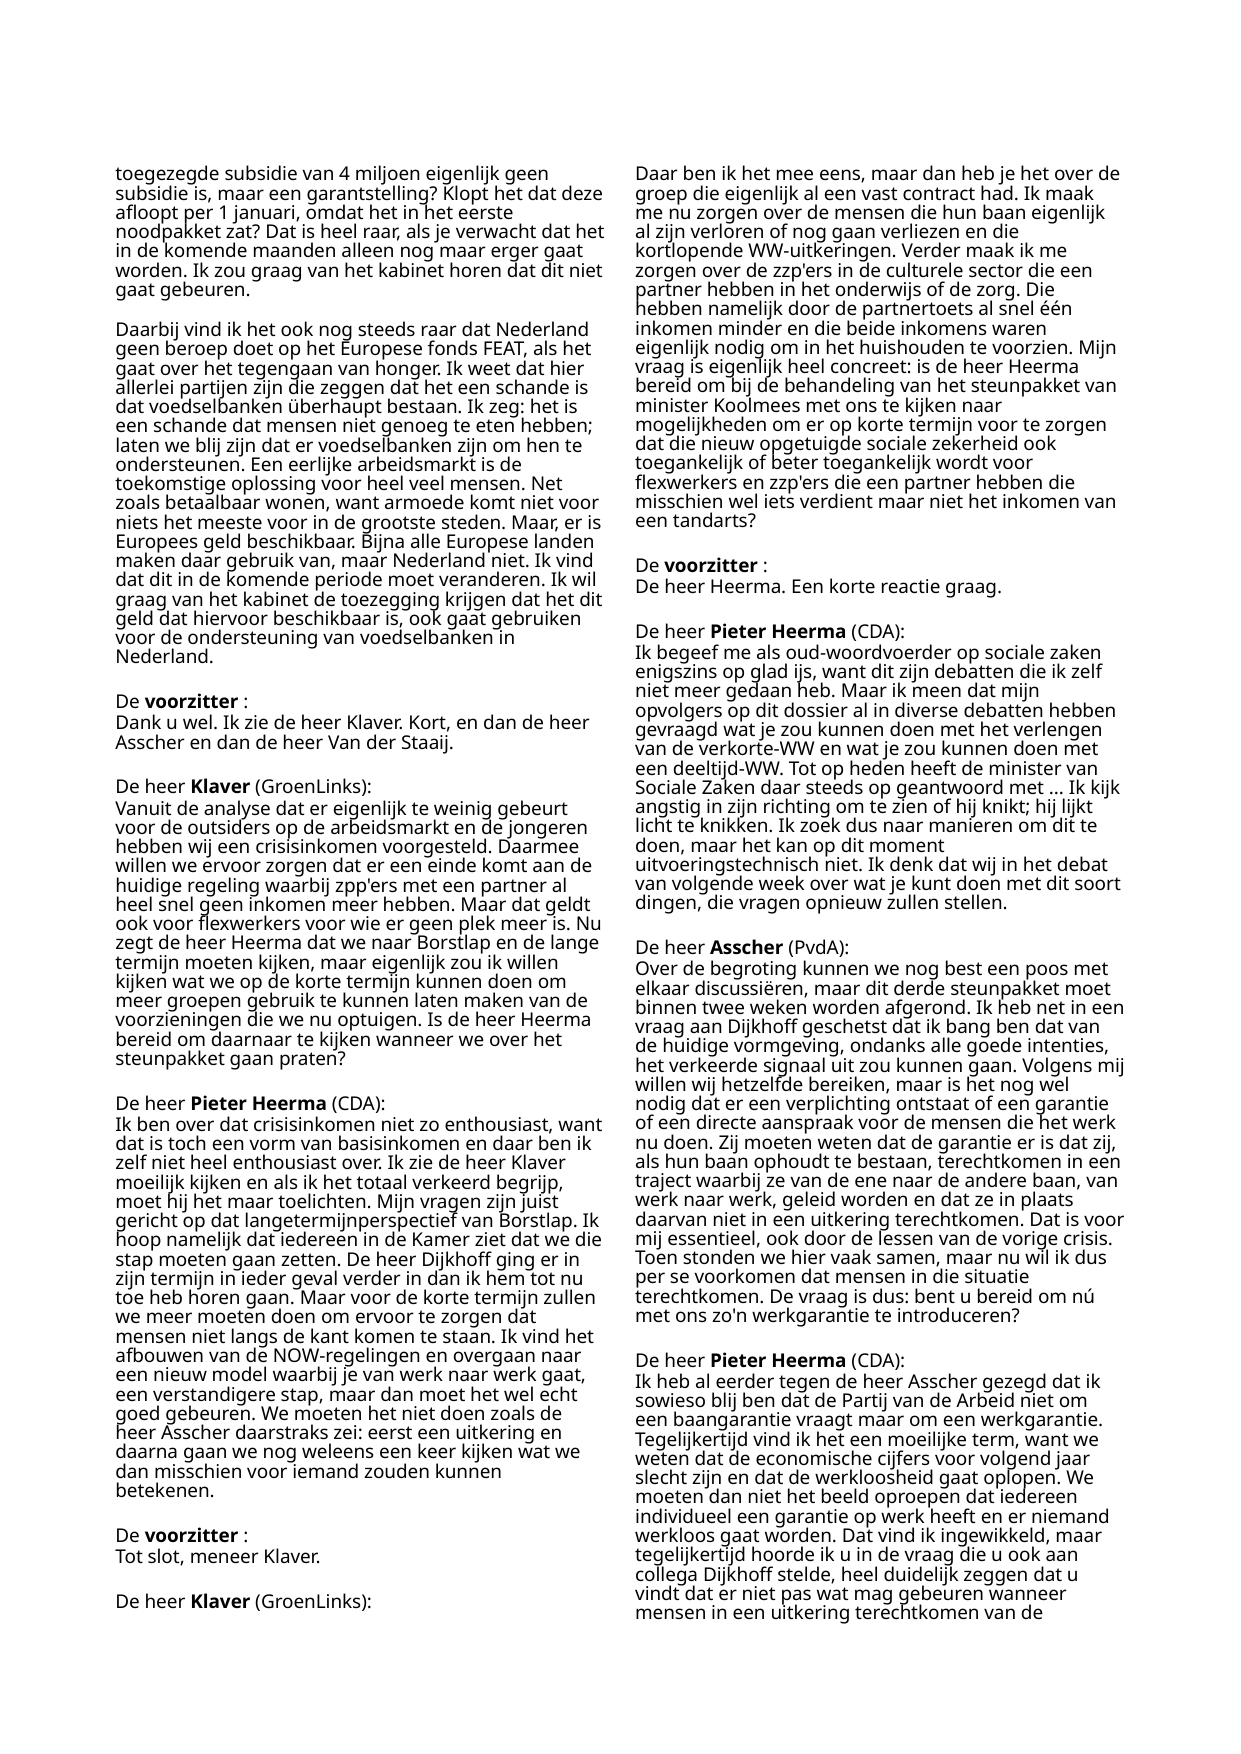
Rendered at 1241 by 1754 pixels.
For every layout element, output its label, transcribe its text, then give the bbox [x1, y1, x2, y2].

text Vanuit de analyse dat er eigenlijk te weinig gebeurt voor de outsiders op de arbeidsmarkt en de jongeren hebben wij een crisisinkomen voorgesteld. Daarmee willen we ervoor zorgen dat er een einde komt aan de huidige regeling waarbij zpp'ers met een partner al heel snel geen inkomen meer hebben. Maar dat geldt ook voor flexwerkers voor wie er geen plek meer is. Nu zegt de heer Heerma dat we naar Borstlap en de lange termijn moeten kijken, maar eigenlijk zou ik willen kijken wat we op de korte termijn kunnen doen om meer groepen gebruik te kunnen laten maken van de voorzieningen die we nu optuigen. Is de heer Heerma bereid om daarnaar te kijken wanneer we over het steunpakket gaan praten? [115, 799, 605, 1069]
text Ik ben over dat crisisinkomen niet zo enthousiast, want dat is toch een vorm van basisinkomen en daar ben ik zelf niet heel enthousiast over. Ik zie de heer Klaver moeilijk kijken en als ik het totaal verkeerd begrijp, moet hij het maar toelichten. Mijn vragen zijn juist gericht op dat langetermijnperspectief van Borstlap. Ik hoop namelijk dat iedereen in de Kamer ziet dat we die stap moeten gaan zetten. De heer Dijkhoff ging er in zijn termijn in ieder geval verder in dan ik hem tot nu toe heb horen gaan. Maar voor de korte termijn zullen we meer moeten doen om ervoor te zorgen dat mensen niet langs de kant komen te staan. Ik vind het afbouwen van de NOW-regelingen en overgaan naar een nieuw model waarbij je van werk naar werk gaat, een verstandigere stap, maar dan moet het wel echt goed gebeuren. We moeten het niet doen zoals de heer Asscher daarstraks zei: eerst een uitkering en daarna gaan we nog weleens een keer kijken wat we dan misschien voor iemand zouden kunnen betekenen. [115, 1116, 605, 1501]
text Ik heb al eerder tegen de heer Asscher gezegd dat ik sowieso blij ben dat de Partij van de Arbeid niet om een baangarantie vraagt maar om een werkgarantie. Tegelijkertijd vind ik het een moeilijke term, want we weten dat de economische cijfers voor volgend jaar slecht zijn en dat de werkloosheid gaat oplopen. We moeten dan niet het beeld oproepen dat iedereen individueel een garantie op werk heeft en er niemand werkloos gaat worden. Dat vind ik ingewikkeld, maar tegelijkertijd hoorde ik u in de vraag die u ook aan collega Dijkhoff stelde, heel duidelijk zeggen dat u vindt dat er niet pas wat mag gebeuren wanneer mensen in een uitkering terechtkomen van de [635, 1373, 1125, 1623]
text Over de begroting kunnen we nog best een poos met elkaar discussiëren, maar dit derde steunpakket moet binnen twee weken worden afgerond. Ik heb net in een vraag aan Dijkhoff geschetst dat ik bang ben dat van de huidige vormgeving, ondanks alle goede intenties, het verkeerde signaal uit zou kunnen gaan. Volgens mij willen wij hetzelfde bereiken, maar is het nog wel nodig dat er een verplichting ontstaat of een garantie of een directe aanspraak voor de mensen die het werk nu doen. Zij moeten weten dat de garantie er is dat zij, als hun baan ophoudt te bestaan, terechtkomen in een traject waarbij ze van de ene naar de andere baan, van werk naar werk, geleid worden en dat ze in plaats daarvan niet in een uitkering terechtkomen. Dat is voor mij essentieel, ook door de lessen van de vorige crisis. Toen stonden we hier vaak samen, maar nu wil ik dus per se voorkomen dat mensen in die situatie terechtkomen. De vraag is dus: bent u bereid om nú met ons zo'n werkgarantie te introduceren? [635, 960, 1125, 1326]
text Ik begeef me als oud-woordvoerder op sociale zaken enigszins op glad ijs, want dit zijn debatten die ik zelf niet meer gedaan heb. Maar ik meen dat mijn opvolgers op dit dossier al in diverse debatten hebben gevraagd wat je zou kunnen doen met het verlengen van de verkorte-WW en wat je zou kunnen doen met een deeltijd-WW. Tot op heden heeft de minister van Sociale Zaken daar steeds op geantwoord met ... Ik kijk angstig in zijn richting om te zien of hij knikt; hij lijkt licht te knikken. Ik zoek dus naar manieren om dit te doen, maar het kan op dit moment uitvoeringstechnisch niet. Ik denk dat wij in het debat van volgende week over wat je kunt doen met dit soort dingen, die vragen opnieuw zullen stellen. [635, 644, 1125, 914]
text De heer Asscher (PvdA): [635, 934, 1125, 960]
text De heer Klaver (GroenLinks): [115, 774, 605, 799]
text Daar ben ik het mee eens, maar dan heb je het over de groep die eigenlijk al een vast contract had. Ik maak me nu zorgen over de mensen die hun baan eigenlijk al zijn verloren of nog gaan verliezen en die kortlopende WW-uitkeringen. Verder maak ik me zorgen over de zzp'ers in de culturele sector die een partner hebben in het onderwijs of de zorg. Die hebben namelijk door de partnertoets al snel één inkomen minder en die beide inkomens waren eigenlijk nodig om in het huishouden te voorzien. Mijn vraag is eigenlijk heel concreet: is de heer Heerma bereid om bij de behandeling van het steunpakket van minister Koolmees met ons te kijken naar mogelijkheden om er op korte termijn voor te zorgen dat die nieuw opgetuigde sociale zekerheid ook toegankelijk of beter toegankelijk wordt voor flexwerkers en zzp'ers die een partner hebben die misschien wel iets verdient maar niet het inkomen van een tandarts? [635, 165, 1125, 531]
text De heer Pieter Heerma (CDA): [115, 1090, 605, 1116]
text Tot slot, meneer Klaver. [115, 1548, 605, 1567]
text De voorzitter : [115, 1522, 605, 1548]
text De heer Pieter Heerma (CDA): [635, 618, 1125, 644]
text Daarbij vind ik het ook nog steeds raar dat Nederland geen beroep doet op het Europese fonds FEAT, als het gaat over het tegengaan van honger. Ik weet dat hier allerlei partijen zijn die zeggen dat het een schande is dat voedselbanken überhaupt bestaan. Ik zeg: het is een schande dat mensen niet genoeg te eten hebben; laten we blij zijn dat er voedselbanken zijn om hen te ondersteunen. Een eerlijke arbeidsmarkt is de toekomstige oplossing voor heel veel mensen. Net zoals betaalbaar wonen, want armoede komt niet voor niets het meeste voor in de grootste steden. Maar, er is Europees geld beschikbaar. Bijna alle Europese landen maken daar gebruik van, maar Nederland niet. Ik vind dat dit in de komende periode moet veranderen. Ik wil graag van het kabinet de toezegging krijgen dat het dit geld dat hiervoor beschikbaar is, ook gaat gebruiken voor de ondersteuning van voedselbanken in Nederland. [115, 321, 605, 668]
text De voorzitter : [635, 552, 1125, 578]
text Dank u wel. Ik zie de heer Klaver. Kort, en dan de heer Asscher en dan de heer Van der Staaij. [115, 714, 605, 753]
text De heer Heerma. Een korte reactie graag. [635, 578, 1125, 597]
text toegezegde subsidie van 4 miljoen eigenlijk geen subsidie is, maar een garantstelling? Klopt het dat deze afloopt per 1 januari, omdat het in het eerste noodpakket zat? Dat is heel raar, als je verwacht dat het in de komende maanden alleen nog maar erger gaat worden. Ik zou graag van het kabinet horen dat dit niet gaat gebeuren. [115, 165, 605, 300]
text De heer Pieter Heerma (CDA): [635, 1347, 1125, 1373]
text De voorzitter : [115, 689, 605, 714]
text De heer Klaver (GroenLinks): [115, 1588, 605, 1614]
